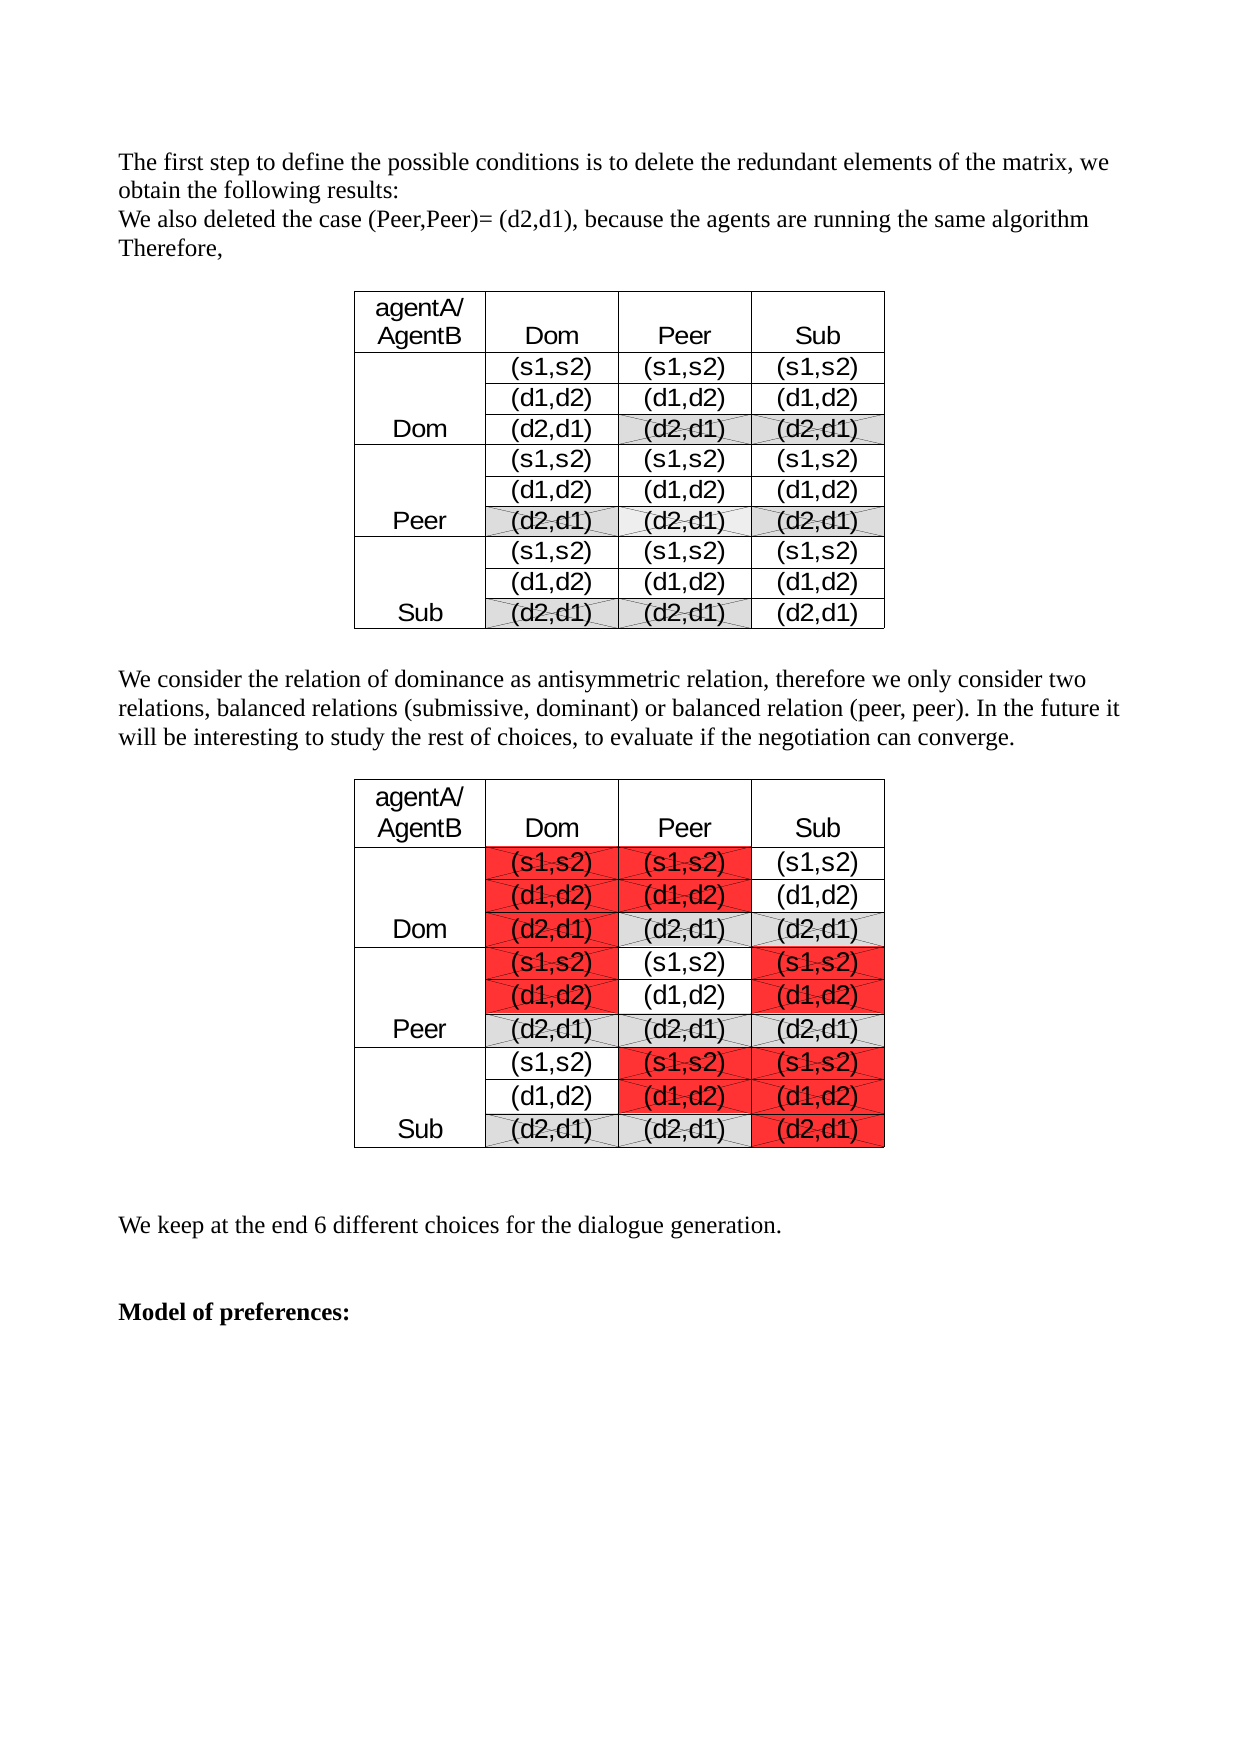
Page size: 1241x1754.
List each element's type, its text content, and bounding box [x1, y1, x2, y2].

text Model of preferences: [118, 1297, 1122, 1326]
text The first step to define the possible conditions is to delete the redundant elements of the matrix, we obtain the following results: [118, 147, 1122, 204]
text We consider the relation of dominance as antisymmetric relation, therefore we only consider two relations, balanced relations (submissive, dominant) or balanced relation (peer, peer). In the future it will be interesting to study the rest of choices, to evaluate if the negotiation can converge. [118, 664, 1122, 751]
text We keep at the end 6 different choices for the dialogue generation. [118, 1211, 1122, 1239]
text We also deleted the case (Peer,Peer)= (d2,d1), because the agents are running the same algorithm Therefore, [118, 204, 1122, 262]
